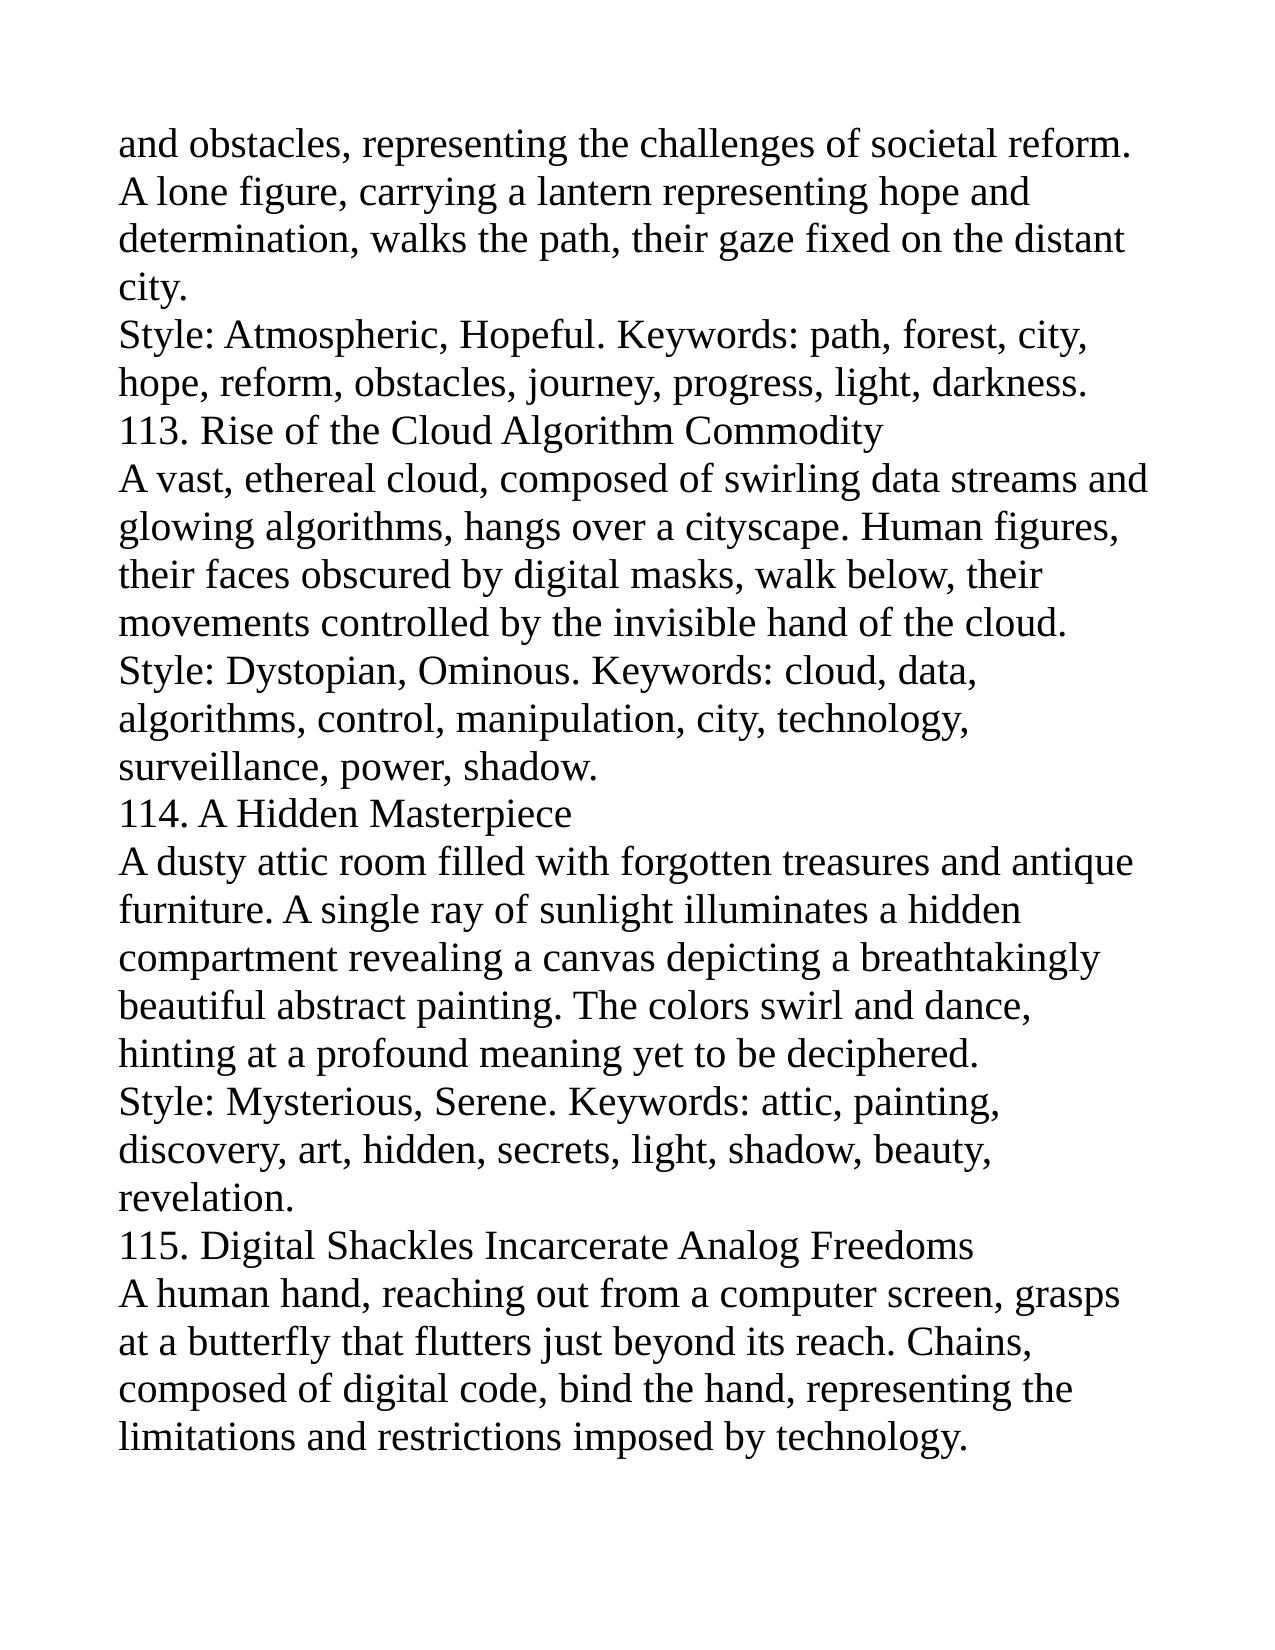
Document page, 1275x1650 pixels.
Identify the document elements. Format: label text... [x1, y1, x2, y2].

text A human hand, reaching out from a computer screen, grasps at a butterfly that flutters just beyond its reach. Chains, composed of digital code, bind the hand, representing the limitations and restrictions imposed by technology. [118, 1268, 1157, 1460]
text Style: Dystopian, Ominous. Keywords: cloud, data, algorithms, control, manipulation, city, technology, surveillance, power, shadow. [118, 645, 1157, 789]
text 114. A Hidden Masterpiece [118, 789, 1157, 837]
text Style: Mysterious, Serene. Keywords: attic, painting, discovery, art, hidden, secrets, light, shadow, beauty, revelation. [118, 1076, 1157, 1220]
text 115. Digital Shackles Incarcerate Analog Freedoms [118, 1220, 1157, 1268]
text A vast, ethereal cloud, composed of swirling data streams and glowing algorithms, hangs over a cityscape. Human figures, their faces obscured by digital masks, walk below, their movements controlled by the invisible hand of the cloud. [118, 453, 1157, 645]
text and obstacles, representing the challenges of societal reform. A lone figure, carrying a lantern representing hope and determination, walks the path, their gaze fixed on the distant city. [118, 118, 1157, 310]
text Style: Atmospheric, Hopeful. Keywords: path, forest, city, hope, reform, obstacles, journey, progress, light, darkness. [118, 310, 1157, 406]
text 113. Rise of the Cloud Algorithm Commodity [118, 406, 1157, 453]
text A dusty attic room filled with forgotten treasures and antique furniture. A single ray of sunlight illuminates a hidden compartment revealing a canvas depicting a breathtakingly beautiful abstract painting. The colors swirl and dance, hinting at a profound meaning yet to be deciphered. [118, 837, 1157, 1076]
